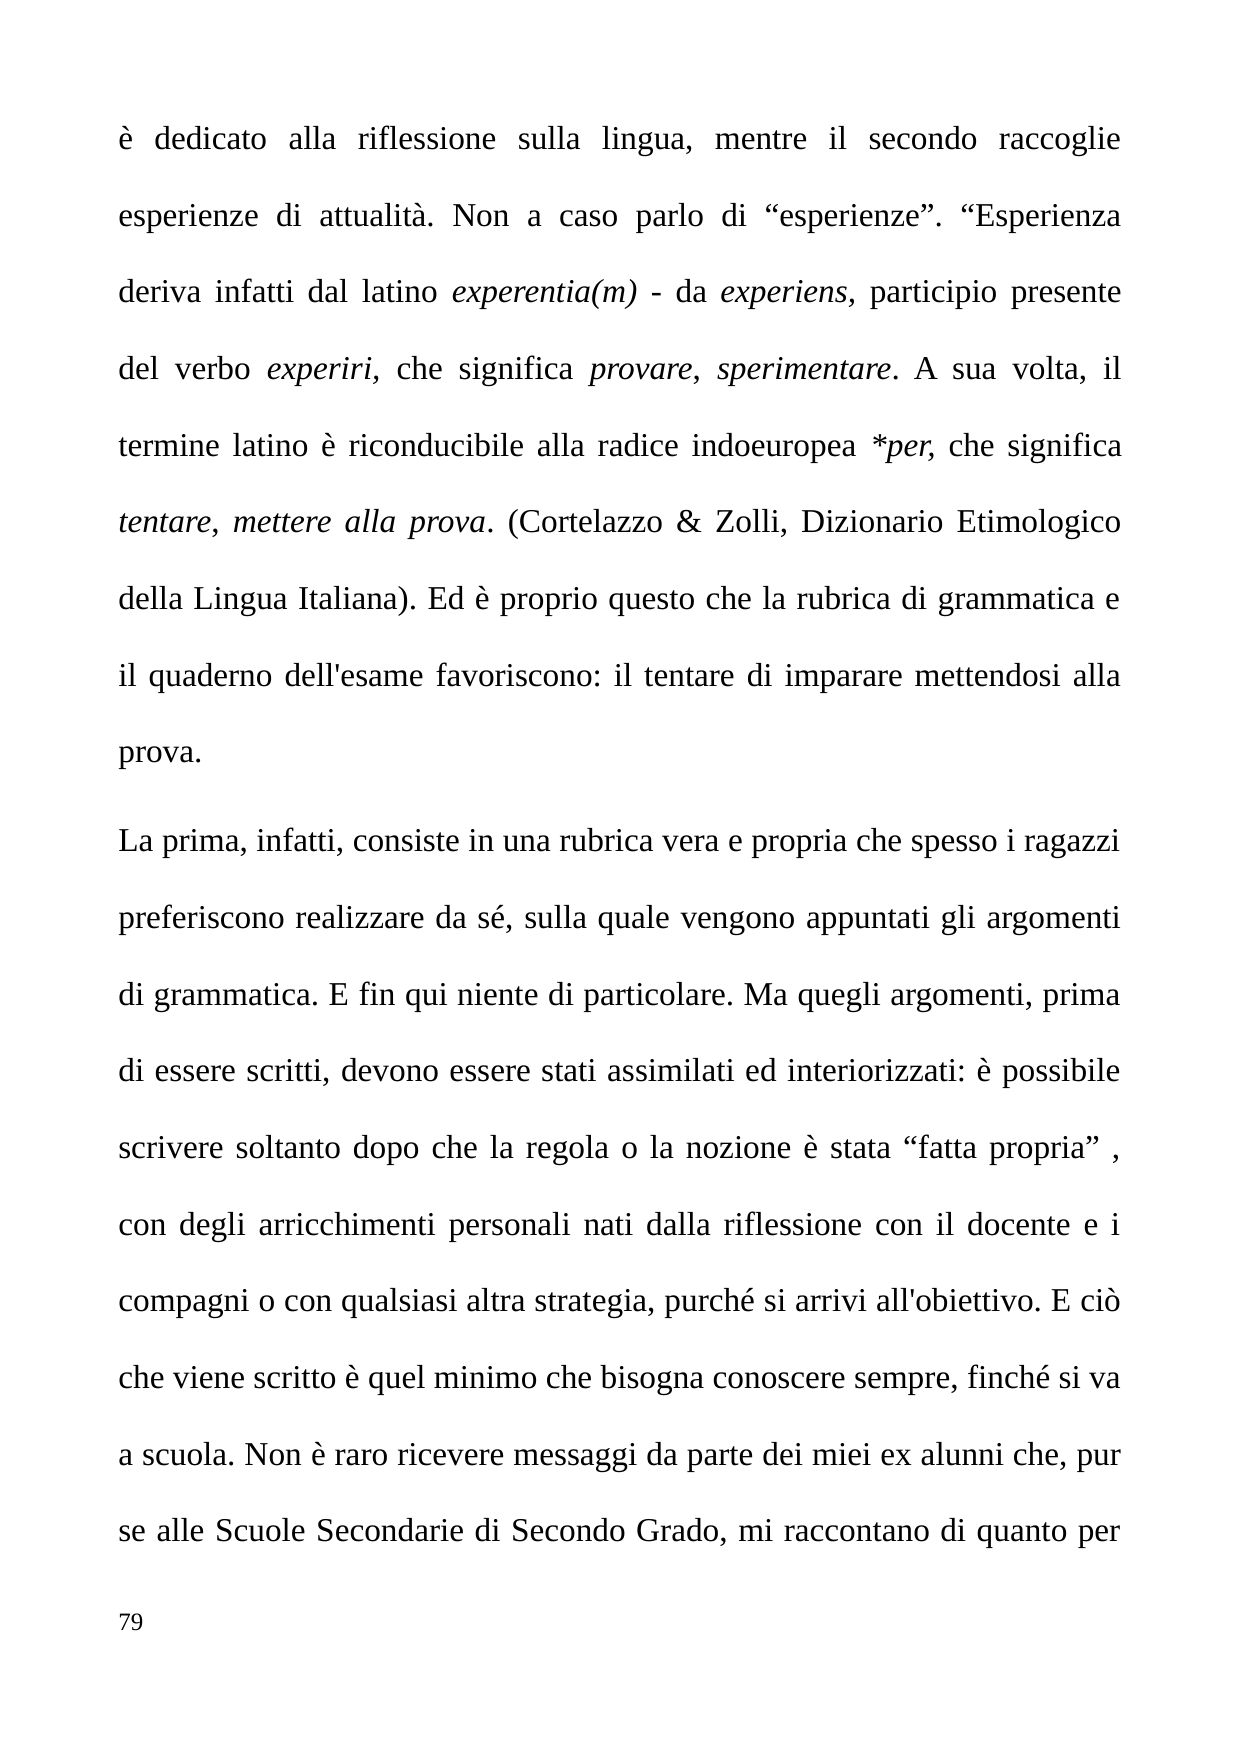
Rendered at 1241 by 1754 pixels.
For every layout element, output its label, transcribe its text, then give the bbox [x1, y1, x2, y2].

text La prima, infatti, consiste in una rubrica vera e propria che spesso i ragazzi preferiscono realizzare da sé, sulla quale vengono appuntati gli argomenti di grammatica. E fin qui niente di particolare. Ma quegli argomenti, prima di essere scritti, devono essere stati assimilati ed interiorizzati: è possibile scrivere soltanto dopo che la regola o la nozione è stata “fatta propria” , con degli arricchimenti personali nati dalla riflessione con il docente e i compagni o con qualsiasi altra strategia, purché si arrivi all'obiettivo. E ciò che viene scritto è quel minimo che bisogna conoscere sempre, finché si va a scuola. Non è raro ricevere messaggi da parte dei miei ex alunni che, pur se alle Scuole Secondarie di Secondo Grado, mi raccontano di quanto per [118, 821, 1122, 1549]
text è dedicato alla riflessione sulla lingua, mentre il secondo raccoglie esperienze di attualità. Non a caso parlo di “esperienze”. “Esperienza deriva infatti dal latino experentia(m) - da experiens, participio presente del verbo experiri, che significa provare, sperimentare. A sua volta, il termine latino è riconducibile alla radice indoeuropea *per, che significa tentare, mettere alla prova. (Cortelazzo & Zolli, Dizionario Etimologico della Lingua Italiana). Ed è proprio questo che la rubrica di grammatica e il quaderno dell'esame favoriscono: il tentare di imparare mettendosi alla prova. [118, 118, 1122, 770]
